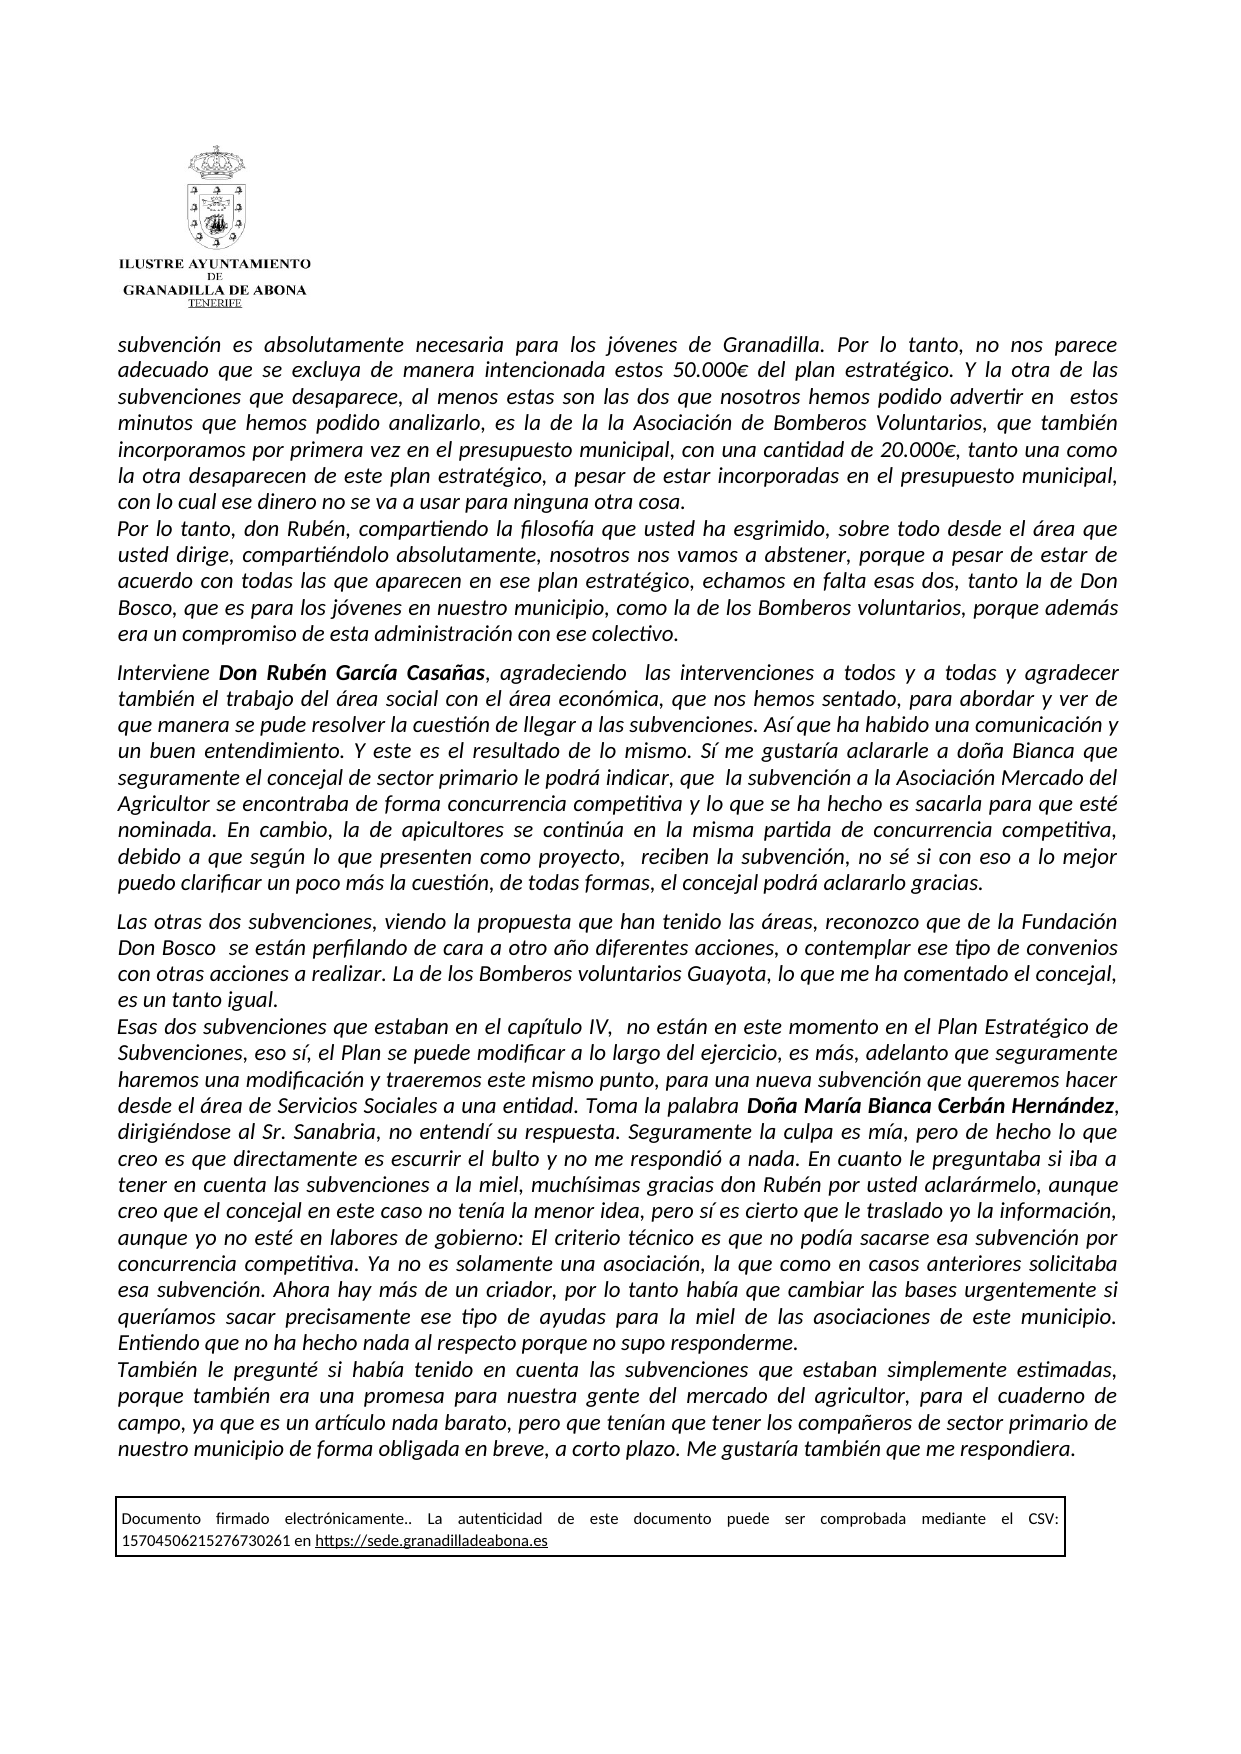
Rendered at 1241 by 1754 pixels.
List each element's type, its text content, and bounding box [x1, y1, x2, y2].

text También le pregunté si había tenido en cuenta las subvenciones que estaban simplemente estimadas, porque también era una promesa para nuestra gente del mercado del agricultor, para el cuaderno de campo, ya que es un artículo nada barato, pero que tenían que tener los compañeros de sector primario de nuestro municipio de forma obligada en breve, a corto plazo. Me gustaría también que me respondiera. [117, 1357, 1122, 1462]
text Esas dos subvenciones que estaban en el capítulo IV, no están en este momento en el Plan Estratégico de Subvenciones, eso sí, el Plan se puede modificar a lo largo del ejercicio, es más, adelanto que seguramente haremos una modificación y traeremos este mismo punto, para una nueva subvención que queremos hacer desde el área de Servicios Sociales a una entidad. Toma la palabra Doña María Bianca Cerbán Hernández, dirigiéndose al Sr. Sanabria, no entendí su respuesta. Seguramente la culpa es mía, pero de hecho lo que creo es que directamente es escurrir el bulto y no me respondió a nada. En cuanto le preguntaba si iba a tener en cuenta las subvenciones a la miel, muchísimas gracias don Rubén por usted aclarármelo, aunque creo que el concejal en este caso no tenía la menor idea, pero sí es cierto que le traslado yo la información, aunque yo no esté en labores de gobierno: El criterio técnico es que no podía sacarse esa subvención por concurrencia competitiva. Ya no es solamente una asociación, la que como en casos anteriores solicitaba esa subvención. Ahora hay más de un criador, por lo tanto había que cambiar las bases urgentemente si queríamos sacar precisamente ese tipo de ayudas para la miel de las asociaciones de este municipio. Entiendo que no ha hecho nada al respecto porque no supo responderme. [117, 1014, 1122, 1356]
text Interviene Don Rubén García Casañas, agradeciendo las intervenciones a todos y a todas y agradecer también el trabajo del área social con el área económica, que nos hemos sentado, para abordar y ver de que manera se pude resolver la cuestión de llegar a las subvenciones. Así que ha habido una comunicación y un buen entendimiento. Y este es el resultado de lo mismo. Sí me gustaría aclararle a doña Bianca que seguramente el concejal de sector primario le podrá indicar, que la subvención a la Asociación Mercado del Agricultor se encontraba de forma concurrencia competitiva y lo que se ha hecho es sacarla para que esté nominada. En cambio, la de apicultores se continúa en la misma partida de concurrencia competitiva, debido a que según lo que presenten como proyecto, reciben la subvención, no sé si con eso a lo mejor puedo clarificar un poco más la cuestión, de todas formas, el concejal podrá aclararlo gracias. [117, 659, 1122, 896]
text Las otras dos subvenciones, viendo la propuesta que han tenido las áreas, reconozco que de la Fundación Don Bosco se están perfilando de cara a otro año diferentes acciones, o contemplar ese tipo de convenios con otras acciones a realizar. La de los Bomberos voluntarios Guayota, lo que me ha comentado el concejal, es un tanto igual. [117, 908, 1122, 1013]
text subvención es absolutamente necesaria para los jóvenes de Granadilla. Por lo tanto, no nos parece adecuado que se excluya de manera intencionada estos 50.000€ del plan estratégico. Y la otra de las subvenciones que desaparece, al menos estas son las dos que nosotros hemos podido advertir en estos minutos que hemos podido analizarlo, es la de la la Asociación de Bomberos Voluntarios, que también incorporamos por primera vez en el presupuesto municipal, con una cantidad de 20.000€, tanto una como la otra desaparecen de este plan estratégico, a pesar de estar incorporadas en el presupuesto municipal, con lo cual ese dinero no se va a usar para ninguna otra cosa. [117, 331, 1122, 515]
text Por lo tanto, don Rubén, compartiendo la filosofía que usted ha esgrimido, sobre todo desde el área que usted dirige, compartiéndolo absolutamente, nosotros nos vamos a abstener, porque a pesar de estar de acuerdo con todas las que aparecen en ese plan estratégico, echamos en falta esas dos, tanto la de Don Bosco, que es para los jóvenes en nuestro municipio, como la de los Bomberos voluntarios, porque además era un compromiso de esta administración con ese colectivo. [117, 516, 1122, 647]
